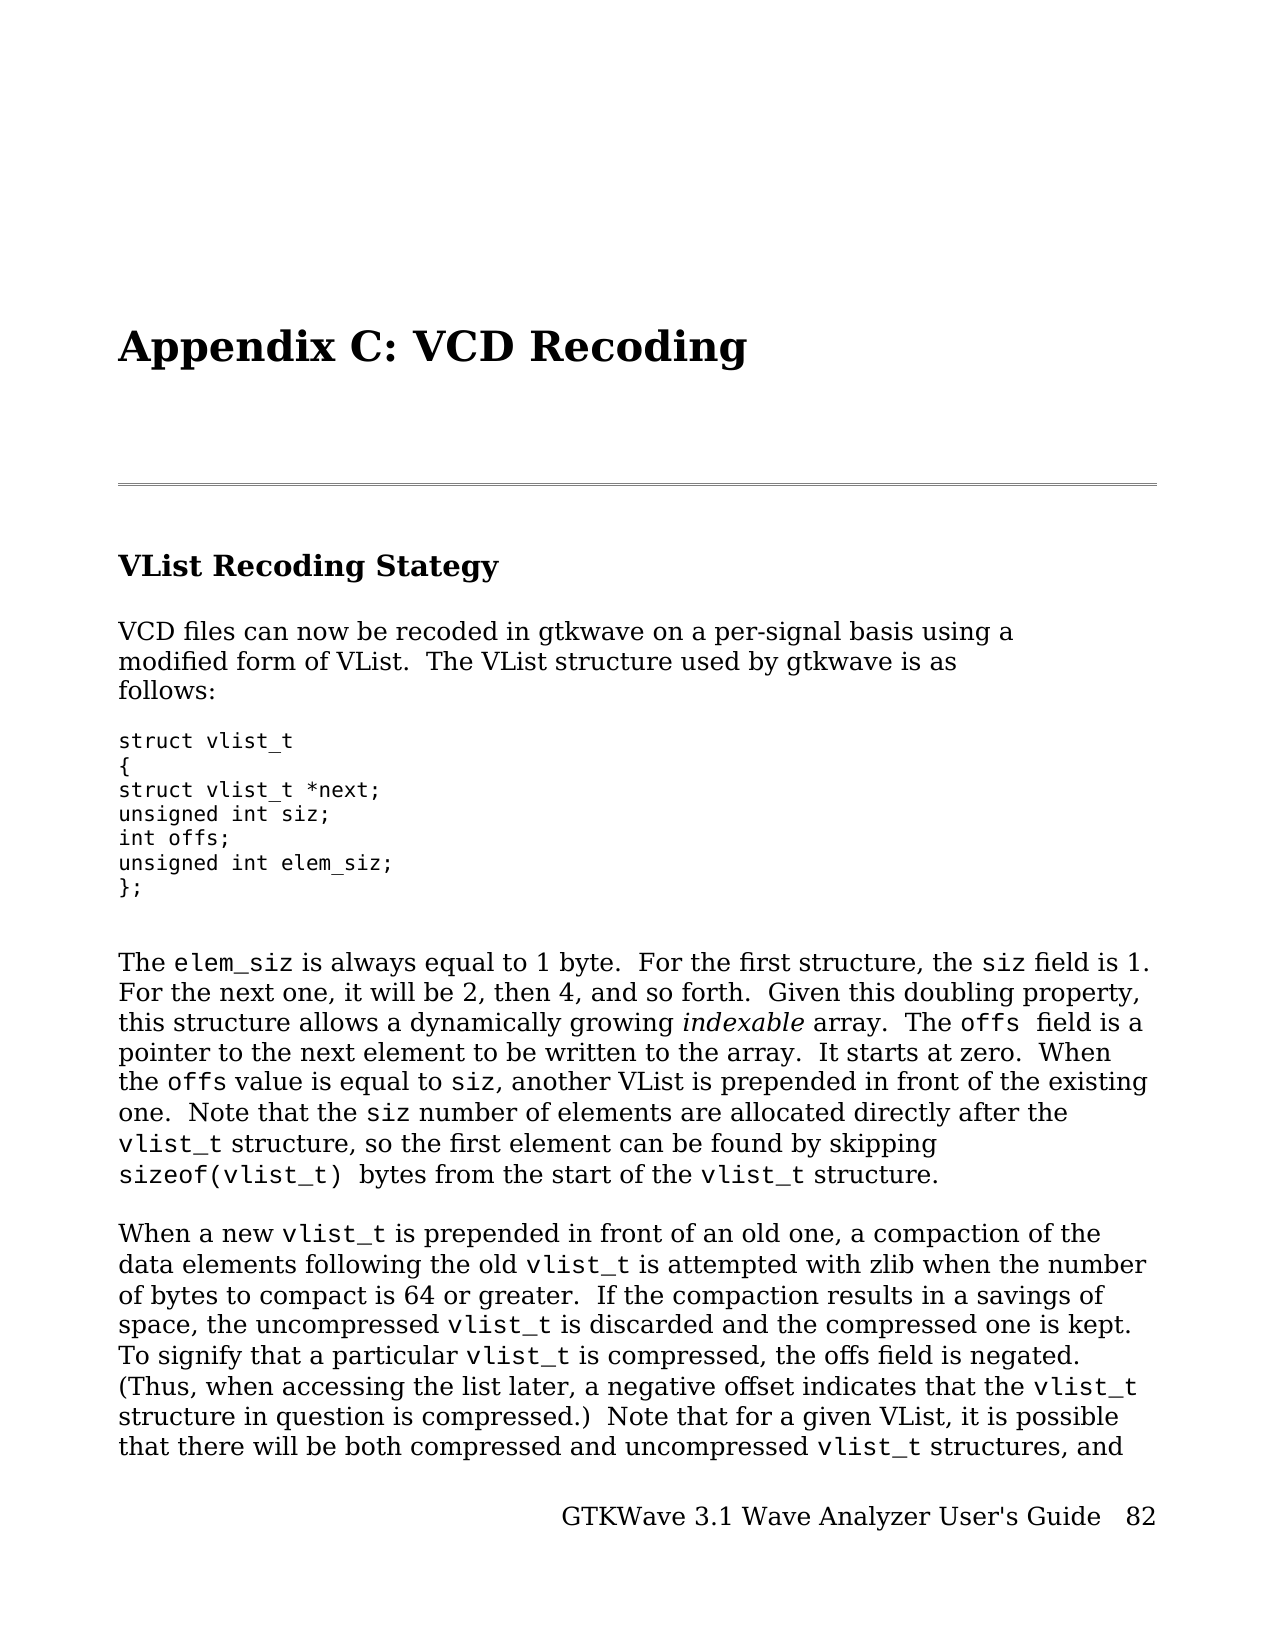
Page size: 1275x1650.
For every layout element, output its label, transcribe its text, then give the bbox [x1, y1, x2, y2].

text struct vlist_t *next; [118, 778, 1157, 802]
text struct vlist_t [118, 729, 1157, 754]
text Appendix C: VCD Recoding [118, 322, 1157, 371]
text unsigned int siz; [118, 802, 1157, 826]
text int offs; [118, 826, 1157, 851]
text The elem_siz is always equal to 1 byte. For the first structure, the siz field is 1. For the next one, it will be 2, then 4, and so forth. Given this doubling property, this structure allows a dynamically growing indexable array. The offs field is a pointer to the next element to be written to the array. It starts at zero. When the offs value is equal to siz, another VList is prepended in front of the existing one. Note that the siz number of elements are allocated directly after the vlist_t structure, so the first element can be found by skipping sizeof(vlist_t) bytes from the start of the vlist_t structure. [118, 948, 1157, 1191]
text VCD files can now be recoded in gtkwave on a per-signal basis using a [118, 618, 1157, 647]
text unsigned int elem_siz; [118, 851, 1157, 875]
text VList Recoding Stategy [118, 549, 1157, 584]
text modified form of VList. The VList structure used by gtkwave is as [118, 647, 1157, 676]
text { [118, 754, 1157, 778]
text follows: [118, 676, 1157, 705]
text When a new vlist_t is prepended in front of an old one, a compaction of the data elements following the old vlist_t is attempted with zlib when the number of bytes to compact is 64 or greater. If the compaction results in a savings of space, the uncompressed vlist_t is discarded and the compressed one is kept. To signify that a particular vlist_t is compressed, the offs field is negated. (Thus, when accessing the list later, a negative offset indicates that the vlist_t structure in question is compressed.) Note that for a given VList, it is possible that there will be both compressed and uncompressed vlist_t structures, and [118, 1220, 1157, 1462]
text }; [118, 875, 1157, 899]
